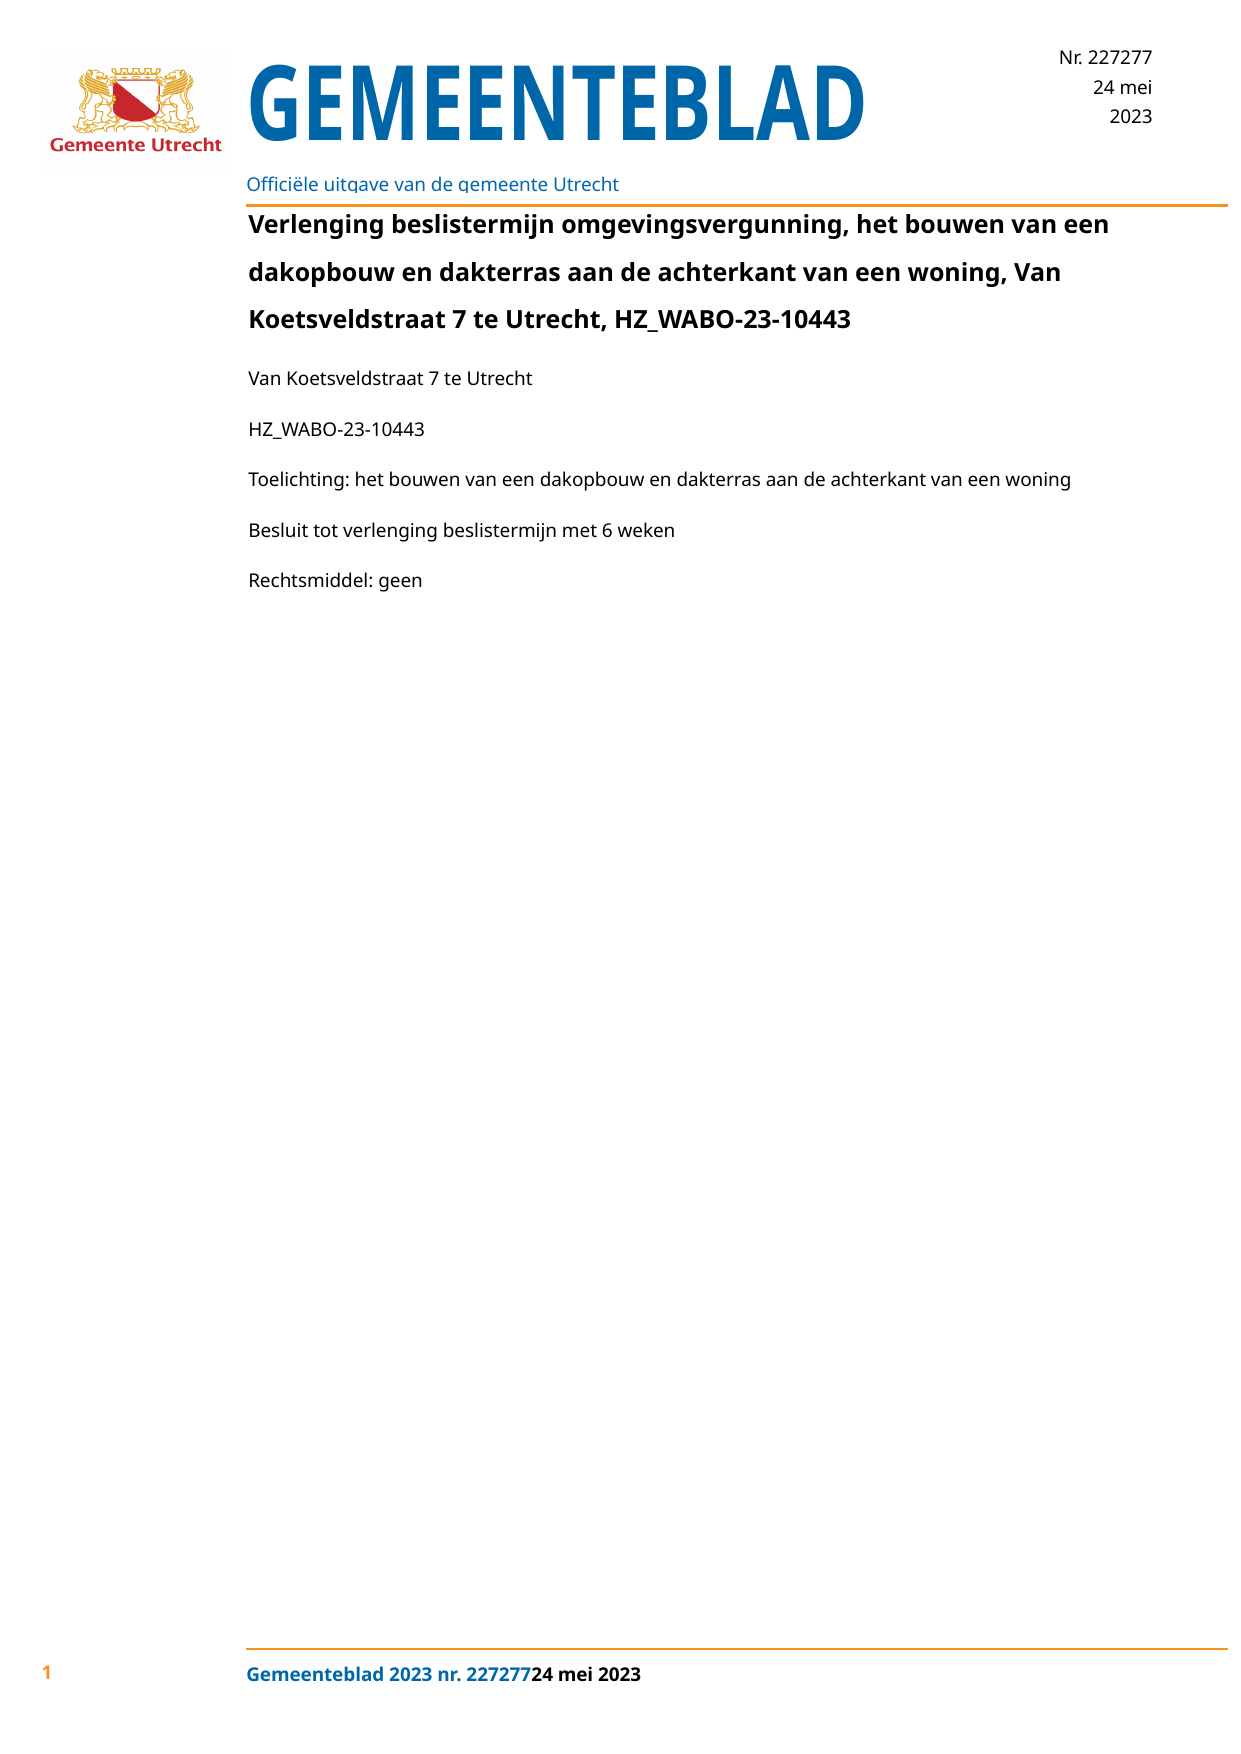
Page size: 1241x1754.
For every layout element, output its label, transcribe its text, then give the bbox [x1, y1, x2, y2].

text Verlenging beslistermijn omgevingsvergunning, het bouwen van een dakopbouw en dakterras aan de achterkant van een woning, Van Koetsveldstraat 7 te Utrecht, HZ_WABO-23-10443 [248, 207, 1152, 336]
text Van Koetsveldstraat 7 te Utrecht [248, 366, 1152, 391]
text Besluit tot verlenging beslistermijn met 6 weken [248, 517, 1152, 542]
text Rechtsmiddel: geen [248, 567, 1152, 593]
text HZ_WABO-23-10443 [248, 416, 1152, 442]
picture [41, 47, 231, 172]
text Toelichting: het bouwen van een dakopbouw en dakterras aan de achterkant van een woning [248, 466, 1152, 492]
